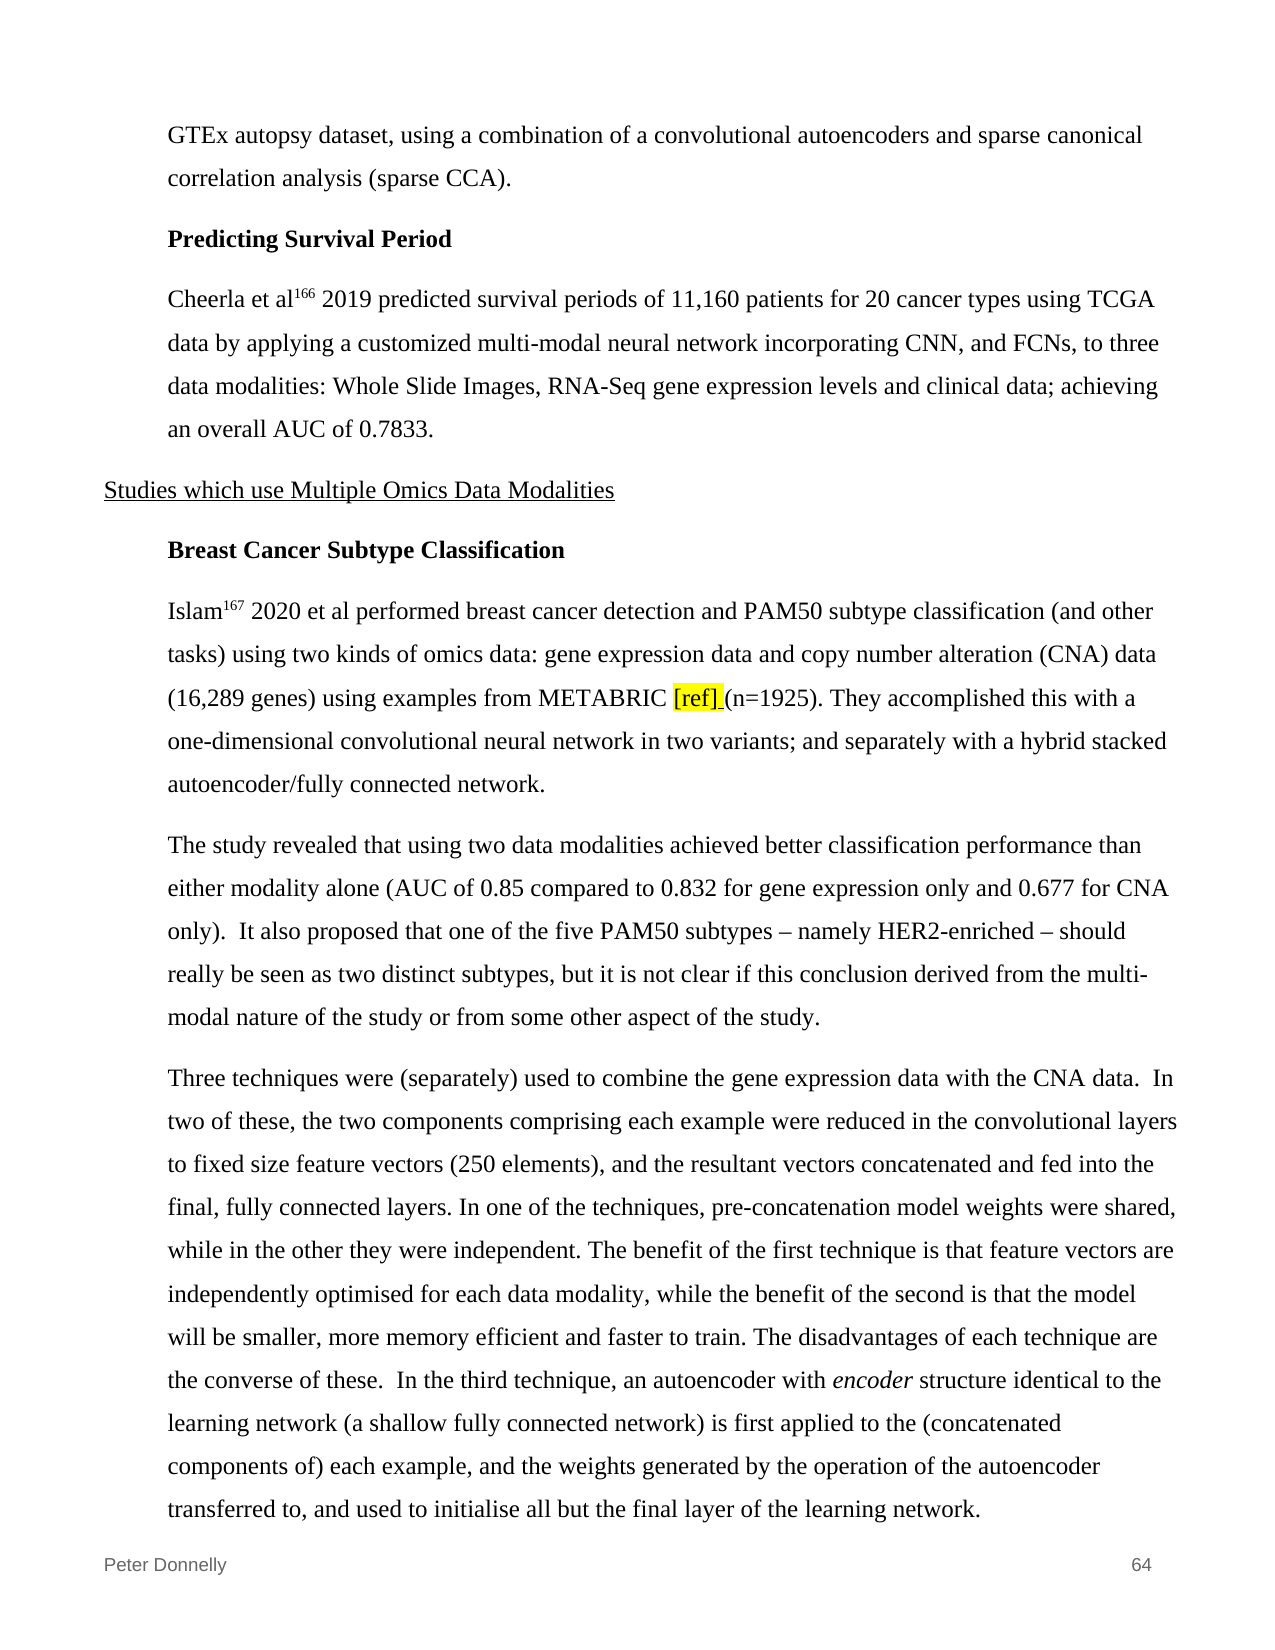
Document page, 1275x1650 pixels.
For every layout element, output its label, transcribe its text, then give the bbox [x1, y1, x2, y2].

text Islam 2020 et al performed breast cancer detection and PAM50 subtype classification (and other tasks) using two kinds of omics data: gene expression data and copy number alteration (CNA) data (16,289 genes) using examples from METABRIC [ref] (n=1925). They accomplished this with a one-dimensional convolutional neural network in two variants; and separately with a hybrid stacked autoencoder/fully connected network. [167, 596, 1181, 798]
text The study revealed that using two data modalities achieved better classification performance than either modality alone (AUC of 0.85 compared to 0.832 for gene expression only and 0.677 for CNA only). It also proposed that one of the five PAM50 subtypes – namely HER2-enriched – should really be seen as two distinct subtypes, but it is not clear if this conclusion derived from the multi-modal nature of the study or from some other aspect of the study. [167, 830, 1181, 1031]
text Three techniques were (separately) used to combine the gene expression data with the CNA data. In two of these, the two components comprising each example were reduced in the convolutional layers to fixed size feature vectors (250 elements), and the resultant vectors concatenated and fed into the final, fully connected layers. In one of the techniques, pre-concatenation model weights were shared, while in the other they were independent. The benefit of the first technique is that feature vectors are independently optimised for each data modality, while the benefit of the second is that the model will be smaller, more memory efficient and faster to train. The disadvantages of each technique are the converse of these. In the third technique, an autoencoder with encoder structure identical to the learning network (a shallow fully connected network) is first applied to the (concatenated components of) each example, and the weights generated by the operation of the autoencoder transferred to, and used to initialise all but the final layer of the learning network. [167, 1063, 1181, 1523]
text Cheerla et al 2019 predicted survival periods of 11,160 patients for 20 cancer types using TCGA data by applying a customized multi-modal neural network incorporating CNN, and FCNs, to three data modalities: Whole Slide Images, RNA-Seq gene expression levels and clinical data; achieving an overall AUC of 0.7833. [167, 284, 1181, 443]
text Predicting Survival Period [167, 224, 1181, 252]
text Studies which use Multiple Omics Data Modalities [103, 475, 1181, 503]
text Breast Cancer Subtype Classification [167, 536, 1181, 564]
text GTEx autopsy dataset, using a combination of a convolutional autoencoders and sparse canonical correlation analysis (sparse CCA). [167, 120, 1181, 192]
